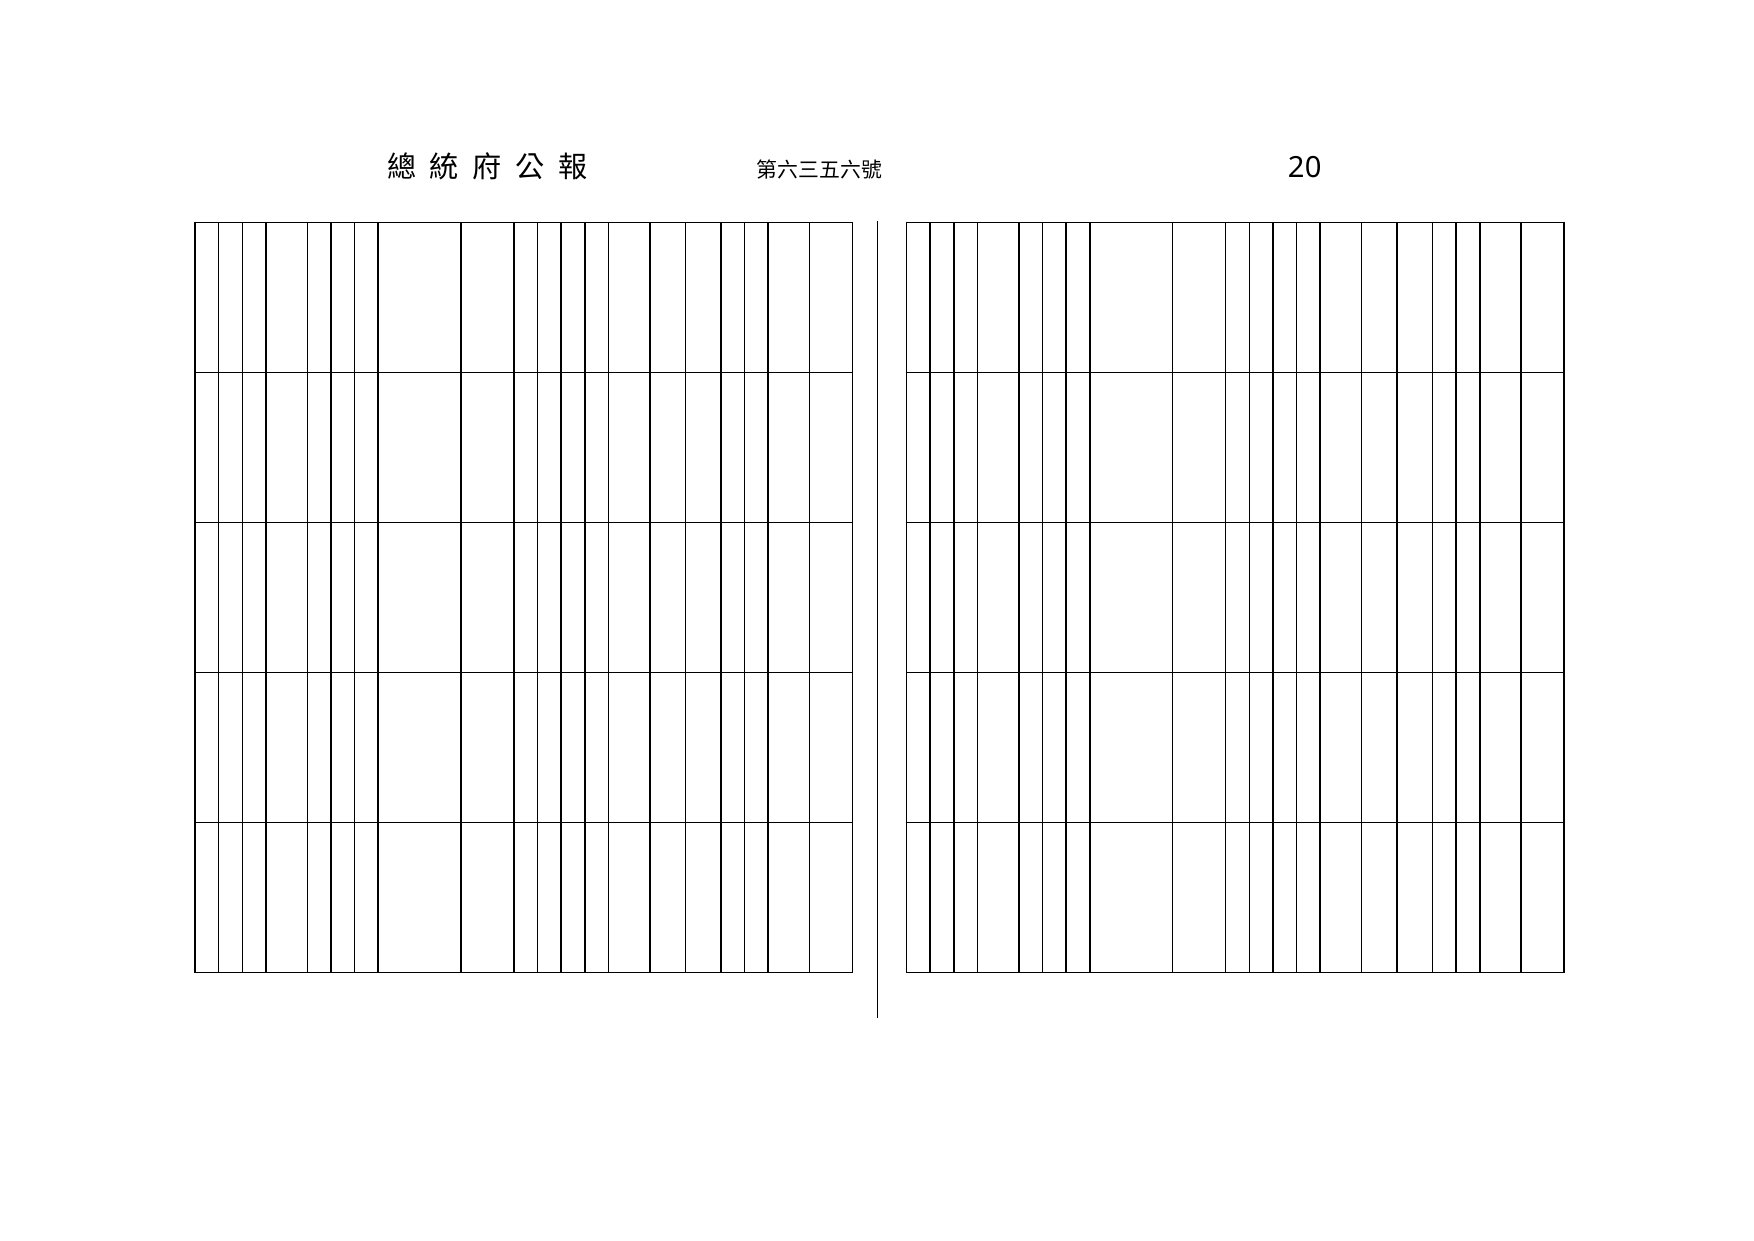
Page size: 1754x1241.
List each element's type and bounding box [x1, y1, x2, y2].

table_cell [1226, 673, 1249, 822]
table_cell [308, 673, 330, 822]
table_cell [1274, 673, 1296, 822]
table_cell [332, 523, 354, 672]
table_cell [586, 673, 608, 822]
table_cell [538, 673, 560, 822]
table_cell [562, 223, 584, 372]
table_cell [355, 223, 377, 372]
table_cell [978, 373, 1018, 522]
table_cell [1433, 223, 1455, 372]
table_cell [1020, 523, 1042, 672]
table_cell [931, 823, 953, 972]
table_cell [722, 673, 744, 822]
table_cell [196, 673, 218, 822]
table_cell [651, 373, 685, 522]
table_cell [810, 823, 852, 972]
table_cell [1067, 673, 1089, 822]
table_cell [267, 823, 307, 972]
table_cell [955, 673, 977, 822]
table_cell [243, 523, 265, 672]
table_cell [1362, 223, 1396, 372]
table_cell [515, 223, 537, 372]
table_cell [1398, 673, 1432, 822]
table_cell [1043, 523, 1065, 672]
table_cell [955, 223, 977, 372]
table_cell [1297, 223, 1319, 372]
table_cell [1091, 523, 1172, 672]
table_cell [745, 223, 767, 372]
table_cell [931, 673, 953, 822]
table_cell [515, 823, 537, 972]
table_cell [462, 223, 513, 372]
table_cell [196, 823, 218, 972]
table_cell [1173, 823, 1225, 972]
table_cell [562, 823, 584, 972]
table_cell [651, 223, 685, 372]
table_cell [955, 823, 977, 972]
table_cell [1091, 673, 1172, 822]
table_cell [1457, 673, 1479, 822]
table_cell [907, 523, 929, 672]
table_cell [1173, 223, 1225, 372]
table_cell [1067, 523, 1089, 672]
table_cell [267, 373, 307, 522]
table_cell [1362, 823, 1396, 972]
table_cell [769, 673, 809, 822]
table_cell [1321, 673, 1361, 822]
table_cell [1250, 223, 1272, 372]
table_cell [810, 673, 852, 822]
table_cell [651, 523, 685, 672]
table_cell [355, 823, 377, 972]
table_cell [219, 673, 242, 822]
table_cell [609, 373, 649, 522]
table_cell [308, 223, 330, 372]
table_cell [1481, 223, 1520, 372]
table_cell [907, 373, 929, 522]
table_cell [243, 223, 265, 372]
table_cell [1297, 673, 1319, 822]
table_cell [1067, 373, 1089, 522]
table_cell [686, 373, 720, 522]
table_cell [769, 373, 809, 522]
table_cell [651, 673, 685, 822]
table_cell [332, 673, 354, 822]
table_cell [686, 673, 720, 822]
table_cell [538, 223, 560, 372]
table_cell [515, 673, 537, 822]
table_cell [1173, 523, 1225, 672]
table_cell [1274, 823, 1296, 972]
table_cell [1067, 823, 1089, 972]
table_cell [243, 823, 265, 972]
table_cell [1522, 373, 1563, 522]
table_cell [462, 373, 513, 522]
table_cell [1250, 523, 1272, 672]
table_cell [1398, 223, 1432, 372]
table_cell [907, 673, 929, 822]
table_cell [931, 373, 953, 522]
table_cell [722, 223, 744, 372]
table_cell [722, 523, 744, 672]
table_cell [810, 223, 852, 372]
table_cell [267, 223, 307, 372]
table_cell [1398, 523, 1432, 672]
table_cell [586, 523, 608, 672]
table_cell [1481, 373, 1520, 522]
table_cell [355, 673, 377, 822]
table_cell [1481, 823, 1520, 972]
table_cell [267, 523, 307, 672]
table_cell [1250, 673, 1272, 822]
table_cell [1043, 373, 1065, 522]
table_cell [219, 523, 242, 672]
table_cell [907, 823, 929, 972]
table_cell [538, 373, 560, 522]
table_cell [379, 523, 460, 672]
table_cell [978, 673, 1018, 822]
table_cell [686, 523, 720, 672]
table_cell [1481, 673, 1520, 822]
table_cell [1020, 673, 1042, 822]
table_cell [978, 523, 1018, 672]
table_cell [907, 223, 929, 372]
table_cell [1321, 523, 1361, 672]
table_cell [1321, 823, 1361, 972]
table_cell [1457, 523, 1479, 672]
table_cell [196, 373, 218, 522]
table_cell [267, 673, 307, 822]
table_cell [722, 373, 744, 522]
table_cell [586, 223, 608, 372]
table_cell [1020, 373, 1042, 522]
table_cell [745, 823, 767, 972]
table_cell [1250, 823, 1272, 972]
table_cell [586, 373, 608, 522]
table_cell [1043, 223, 1065, 372]
table_cell [219, 223, 242, 372]
table_cell [562, 373, 584, 522]
table_cell [1274, 223, 1296, 372]
table_cell [586, 823, 608, 972]
table_cell [562, 523, 584, 672]
table_cell [1522, 823, 1563, 972]
table_cell [769, 823, 809, 972]
table_cell [1481, 523, 1520, 672]
table_cell [1362, 373, 1396, 522]
table_cell [769, 223, 809, 372]
table_cell [219, 373, 242, 522]
table_cell [1091, 823, 1172, 972]
table_cell [609, 673, 649, 822]
table_cell [1398, 373, 1432, 522]
table_cell [1274, 523, 1296, 672]
table_cell [1398, 823, 1432, 972]
table_cell [355, 373, 377, 522]
table_cell [1362, 523, 1396, 672]
table_cell [1067, 223, 1089, 372]
table_cell [515, 373, 537, 522]
table_cell [609, 223, 649, 372]
table_cell [769, 523, 809, 672]
table_cell [955, 373, 977, 522]
table_cell [1226, 223, 1249, 372]
table_cell [462, 523, 513, 672]
table_cell [196, 523, 218, 672]
table_cell [609, 523, 649, 672]
table_cell [745, 523, 767, 672]
table_cell [810, 373, 852, 522]
table_cell [219, 823, 242, 972]
table_cell [1297, 823, 1319, 972]
table_cell [1457, 223, 1479, 372]
table_cell [1433, 523, 1455, 672]
table_cell [1226, 373, 1249, 522]
table_cell [243, 373, 265, 522]
table_cell [243, 673, 265, 822]
table_cell [745, 373, 767, 522]
table_cell [686, 823, 720, 972]
table_cell [1091, 223, 1172, 372]
table_cell [978, 823, 1018, 972]
table_cell [515, 523, 537, 672]
table_cell [1321, 373, 1361, 522]
table_cell [1274, 373, 1296, 522]
table_cell [651, 823, 685, 972]
table_cell [379, 373, 460, 522]
table_cell [1226, 523, 1249, 672]
table_cell [462, 823, 513, 972]
table_cell [308, 823, 330, 972]
table_cell [1173, 373, 1225, 522]
table_cell [562, 673, 584, 822]
table_cell [978, 223, 1018, 372]
table_cell [308, 373, 330, 522]
table_cell [722, 823, 744, 972]
table_cell [609, 823, 649, 972]
table_cell [332, 823, 354, 972]
table_cell [931, 223, 953, 372]
table_cell [686, 223, 720, 372]
table_cell [1043, 673, 1065, 822]
table_cell [1433, 823, 1455, 972]
table_cell [1297, 373, 1319, 522]
table_cell [379, 823, 460, 972]
table_cell [538, 823, 560, 972]
table_cell [1321, 223, 1361, 372]
table_cell [931, 523, 953, 672]
table_cell [332, 373, 354, 522]
table_cell [1020, 823, 1042, 972]
table_cell [1433, 673, 1455, 822]
table_cell [538, 523, 560, 672]
table_cell [196, 223, 218, 372]
table_cell [1522, 673, 1563, 822]
table_cell [379, 673, 460, 822]
table_cell [1522, 523, 1563, 672]
table_cell [1250, 373, 1272, 522]
table_cell [1297, 523, 1319, 672]
table_cell [1457, 823, 1479, 972]
table_cell [810, 523, 852, 672]
table_cell [1091, 373, 1172, 522]
table_cell [1362, 673, 1396, 822]
table_cell [308, 523, 330, 672]
table_cell [1173, 673, 1225, 822]
table_cell [462, 673, 513, 822]
table_cell [745, 673, 767, 822]
table_cell [1226, 823, 1249, 972]
table_cell [1043, 823, 1065, 972]
table_cell [1522, 223, 1563, 372]
table_cell [955, 523, 977, 672]
table_cell [355, 523, 377, 672]
table_cell [1433, 373, 1455, 522]
table_cell [379, 223, 460, 372]
table_cell [332, 223, 354, 372]
table_cell [1457, 373, 1479, 522]
table_cell [1020, 223, 1042, 372]
